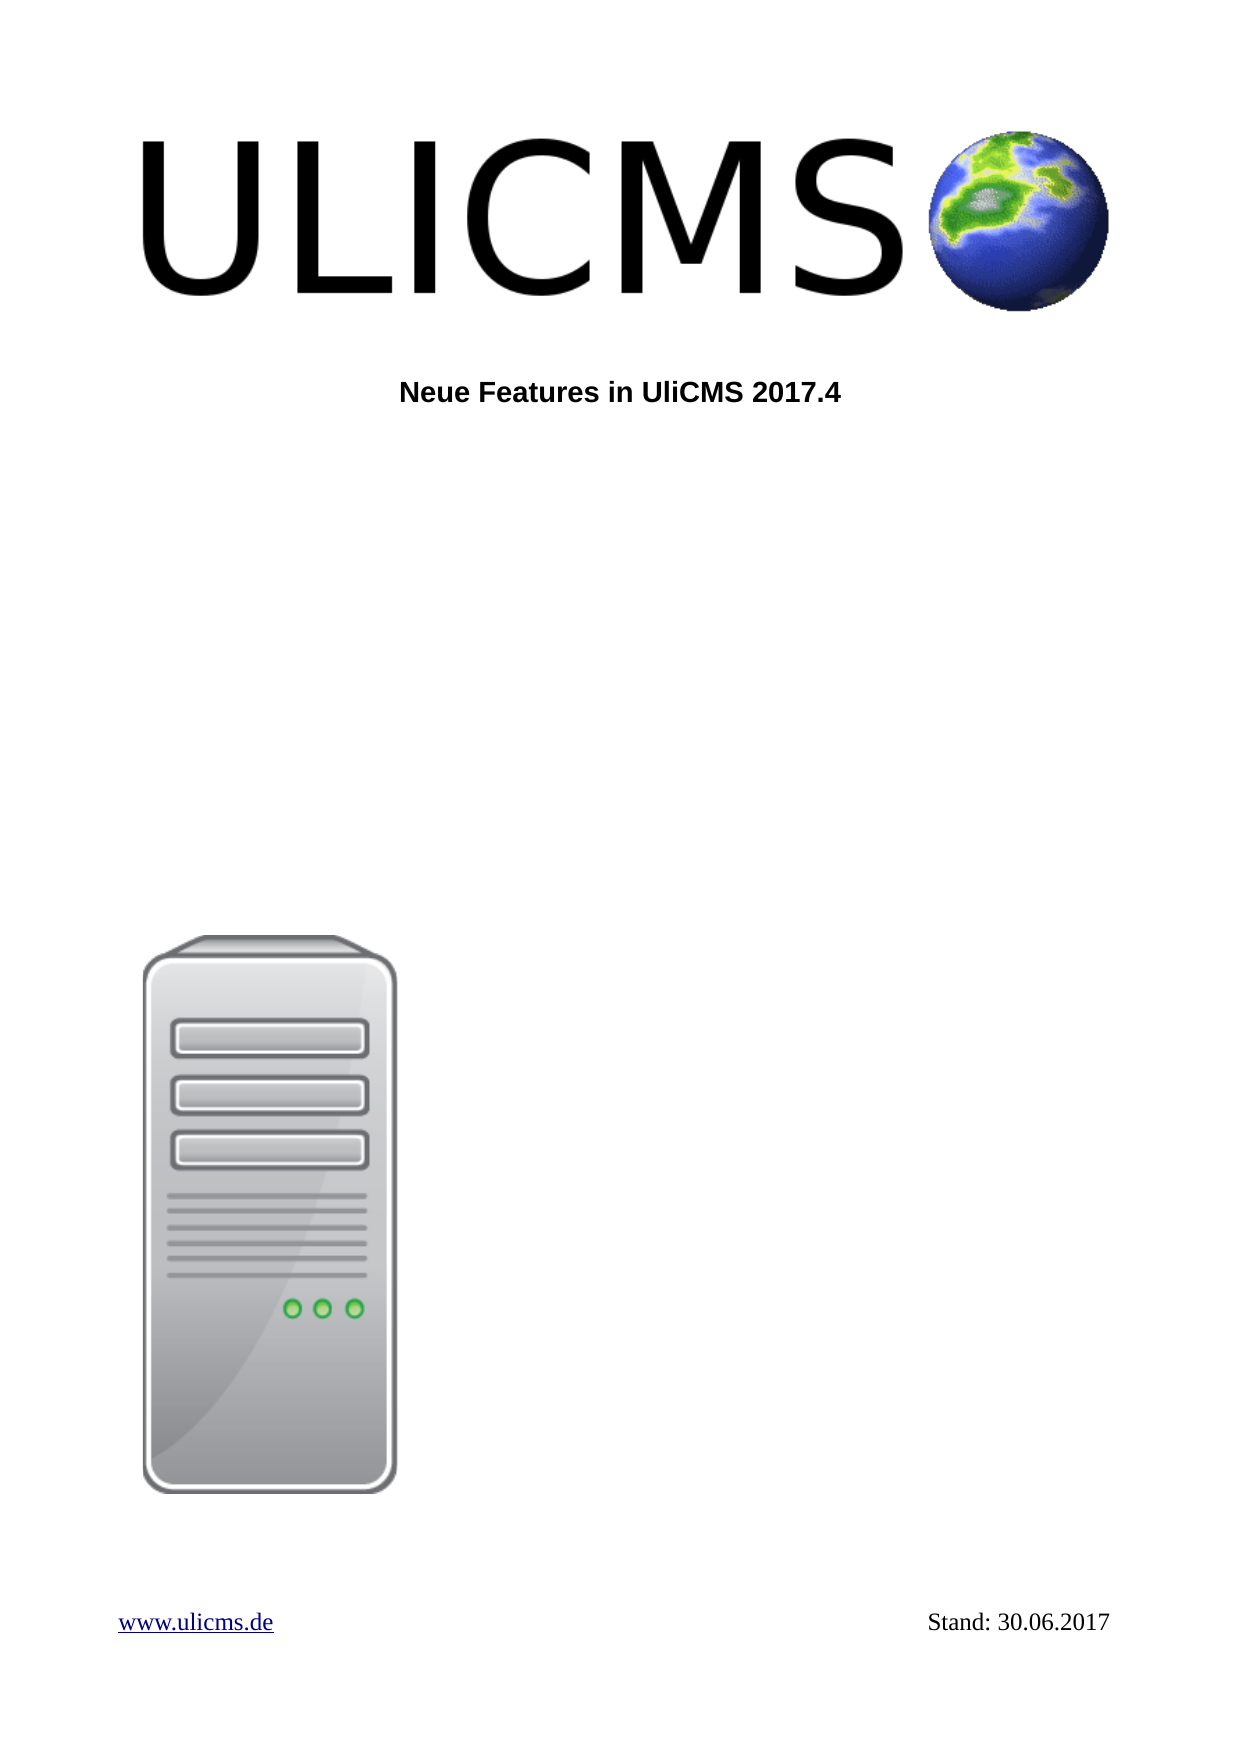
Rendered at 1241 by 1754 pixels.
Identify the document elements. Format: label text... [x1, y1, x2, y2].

picture [115, 118, 1117, 321]
subtitle Neue Features in UliCMS 2017.4 [118, 375, 1122, 408]
picture [142, 935, 398, 1494]
